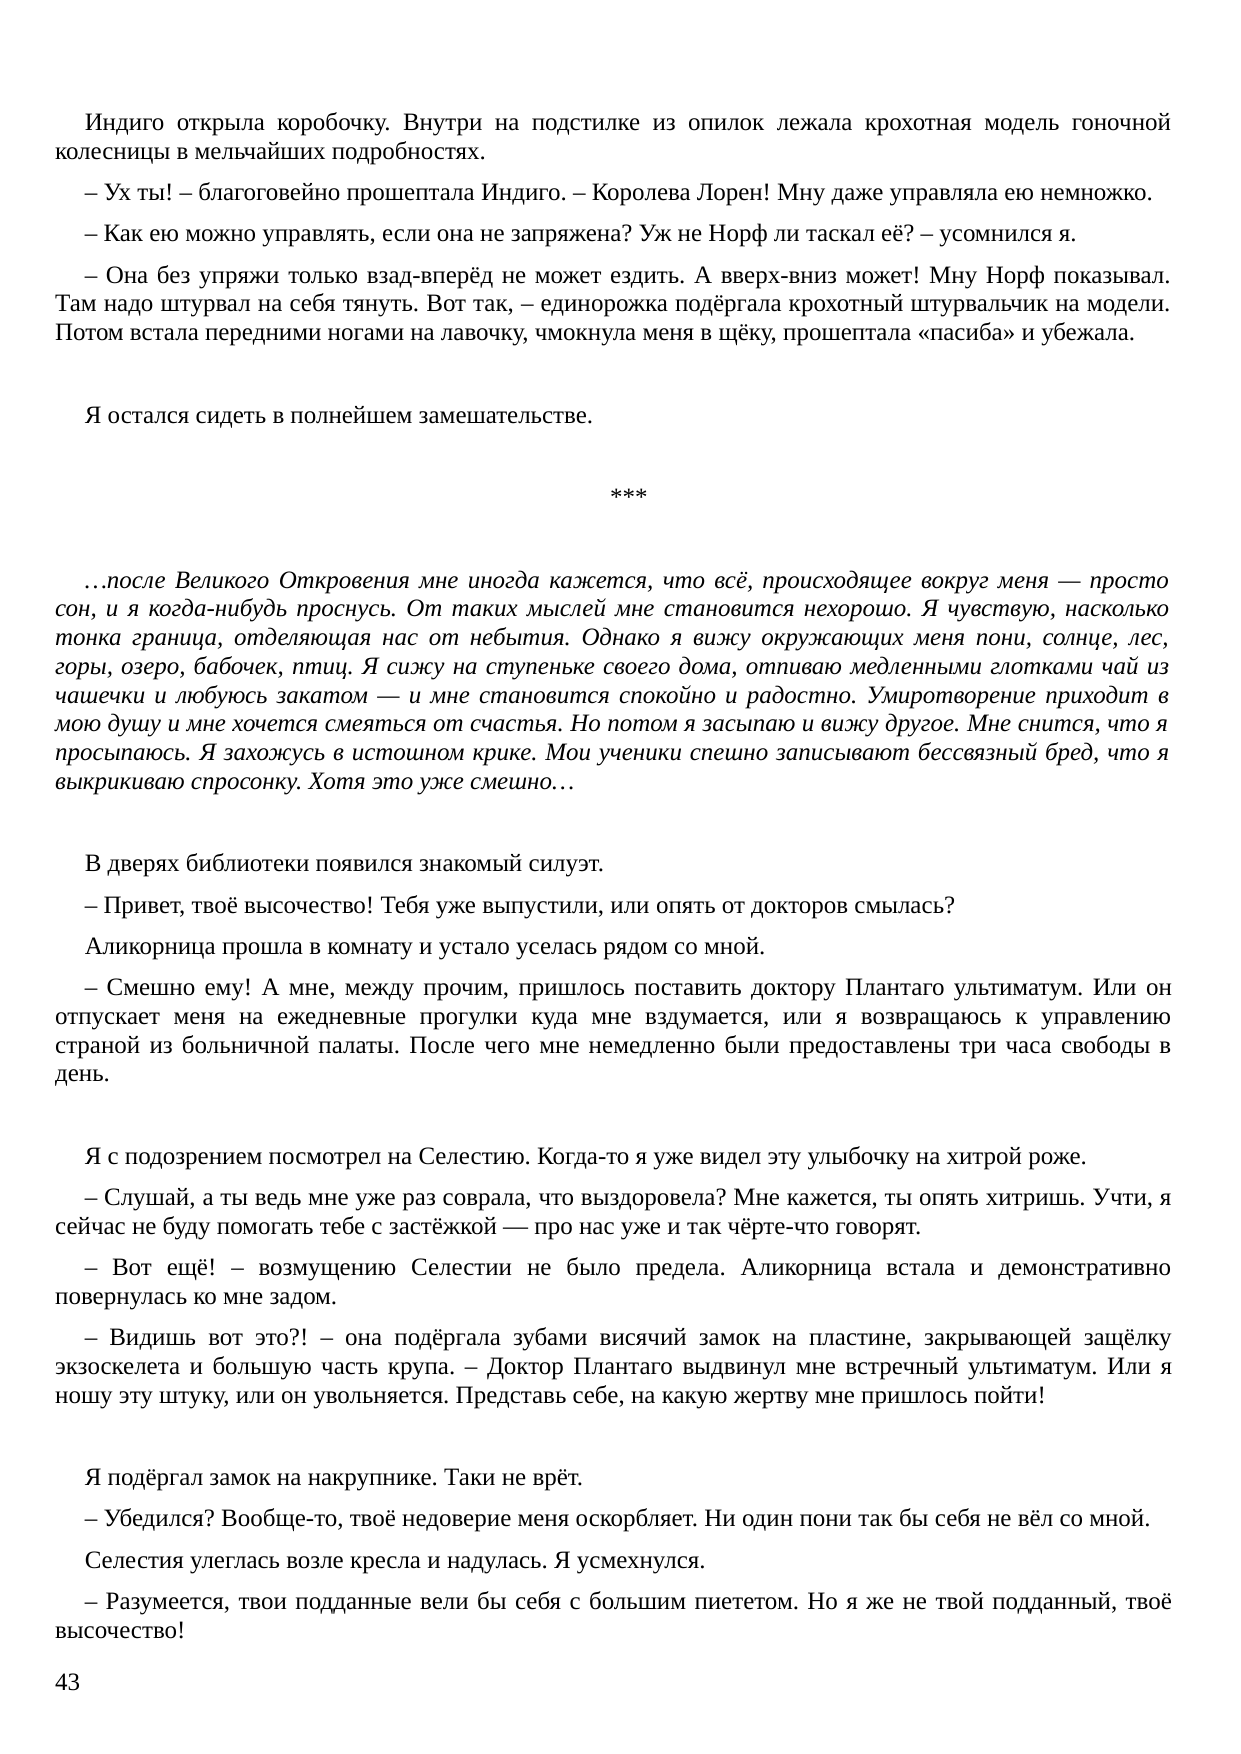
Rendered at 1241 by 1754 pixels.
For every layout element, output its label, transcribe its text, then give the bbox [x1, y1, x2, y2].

text – Cмешно ему! А мне, между прочим, пришлось поставить доктору Плантаго ультиматум. Или он отпускает меня на ежедневные прогулки куда мне вздумается, или я возвращаюсь к управлению страной из больничной палаты. После чего мне немедленно были предоставлены три часа свободы в день. [55, 972, 1173, 1087]
text …после Великого Откровения мне иногда кажется, что всё, происходящее вокруг меня — просто сон, и я когда-нибудь проснусь. От таких мыслей мне становится нехорошо. Я чувствую, насколько тонка граница, отделяющая нас от небытия. Однако я вижу окружающих меня пони, солнце, лес, горы, озеро, бабочек, птиц. Я сижу на ступеньке своего дома, отпиваю медленными глотками чай из чашечки и любуюсь закатом — и мне становится спокойно и радостно. Умиротворение приходит в мою душу и мне хочется смеяться от счастья. Но потом я засыпаю и вижу другое. Мне снится, что я просыпаюсь. Я захожусь в истошном крике. Мои ученики спешно записывают бессвязный бред, что я выкрикиваю спросонку. Хотя это уже смешно… [55, 565, 1173, 795]
text – Вот ещё! – возмущению Селестии не было предела. Аликорница встала и демонстративно повернулась ко мне задом. [55, 1252, 1173, 1310]
text Я подёргал замок на накрупнике. Таки не врёт. [55, 1462, 1173, 1491]
text В дверях библиотеки появился знакомый силуэт. [55, 848, 1173, 877]
text *** [55, 482, 1173, 511]
text – Привет, твоё высочество! Тебя уже выпустили, или опять от докторов смылась? [55, 890, 1173, 918]
text – Она без упряжи только взад-вперёд не может ездить. А вверх-вниз может! Мну Норф показывал. Там надо штурвал на себя тянуть. Вот так, – единорожка подёргала крохотный штурвальчик на модели. Потом встала передними ногами на лавочку, чмокнула меня в щёку, прошептала «пасиба» и убежала. [55, 260, 1173, 346]
text Я остался сидеть в полнейшем замешательстве. [55, 400, 1173, 428]
text – Как ею можно управлять, если она не запряжена? Уж не Норф ли таскал её? – усомнился я. [55, 218, 1173, 247]
text Аликорница прошла в комнату и устало уселась рядом со мной. [55, 931, 1173, 960]
text – Разумеется, твои подданные вели бы себя с большим пиететом. Но я же не твой подданный, твоё высочество! [55, 1586, 1173, 1643]
text – Видишь вот это?! – она подёргала зубами висячий замок на пластине, закрывающей защёлку экзоскелета и большую часть крупа. – Доктор Плантаго выдвинул мне встречный ультиматум. Или я ношу эту штуку, или он увольняется. Представь себе, на какую жертву мне пришлось пойти! [55, 1322, 1173, 1408]
text Селестия улеглась возле кресла и надулась. Я усмехнулся. [55, 1545, 1173, 1573]
text – Ух ты! – благоговейно прошептала Индиго. – Королева Лорен! Мну даже управляла ею немножко. [55, 177, 1173, 206]
text Я с подозрением посмотрел на Селестию. Когда-то я уже видел эту улыбочку на хитрой роже. [55, 1141, 1173, 1170]
text Индиго открыла коробочку. Внутри на подстилке из опилок лежала крохотная модель гоночной колесницы в мельчайших подробностях. [55, 107, 1173, 165]
text – Слушай, а ты ведь мне уже раз соврала, что выздоровела? Мне кажется, ты опять хитришь. Учти, я сейчас не буду помогать тебе с застёжкой — про нас уже и так чёрте-что говорят. [55, 1182, 1173, 1240]
text – Убедился? Вообще-то, твоё недоверие меня оскорбляет. Ни один пони так бы себя не вёл со мной. [55, 1503, 1173, 1532]
